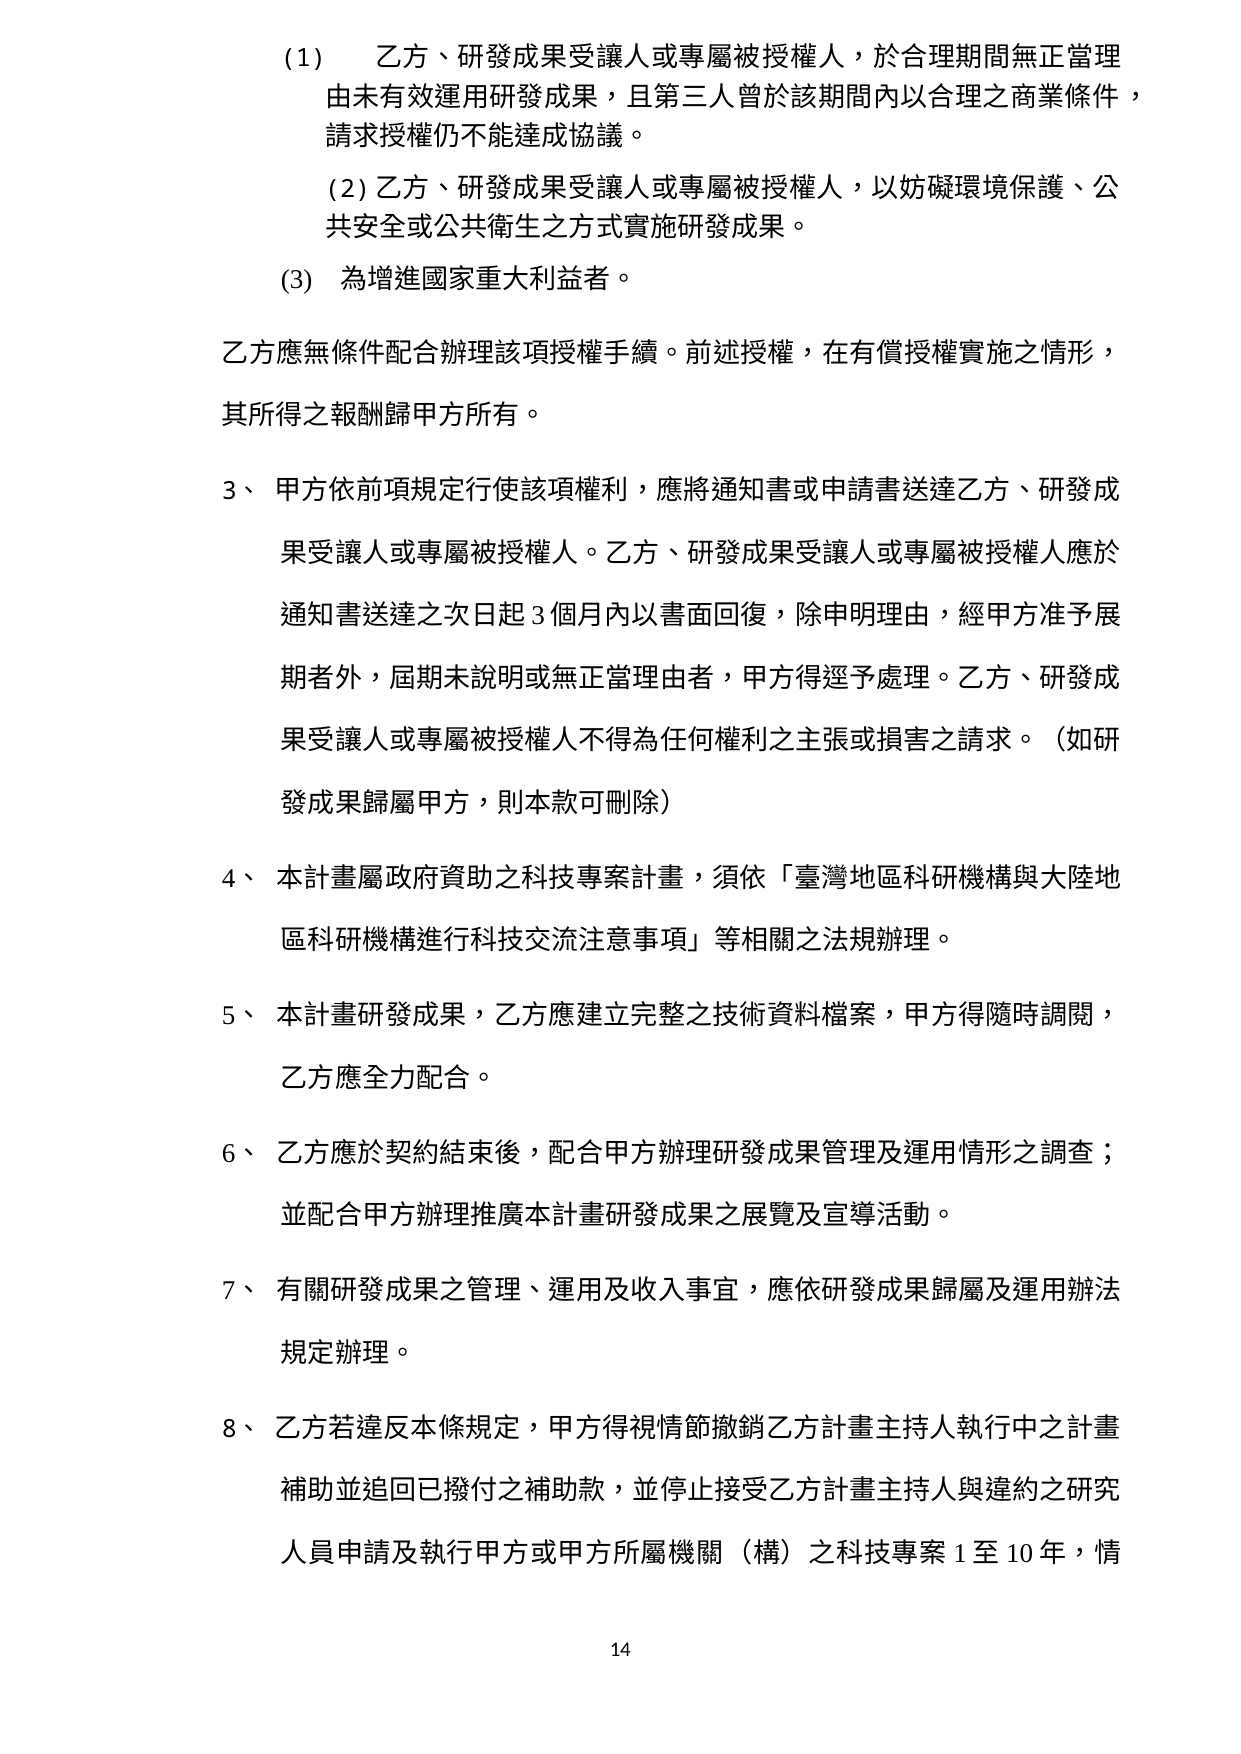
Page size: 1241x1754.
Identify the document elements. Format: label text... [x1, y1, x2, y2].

text 乙方應無條件配合辦理該項授權手續。前述授權，在有償授權實施之情形，其所得之報酬歸甲方所有。 [221, 308, 1122, 433]
list 為增進國家重大利益者。 [281, 257, 1122, 296]
list 乙方、研發成果受讓人或專屬被授權人，於合理期間無正當理由未有效運用研發成果，且第三人曾於該期間內以合理之商業條件，請求授權仍不能達成協議。 [281, 35, 1122, 153]
list 本計畫研發成果，乙方應建立完整之技術資料檔案，甲方得隨時調閱，乙方應全力配合。 [222, 971, 1122, 1096]
list 本計畫屬政府資助之科技專案計畫，須依「臺灣地區科研機構與大陸地區科研機構進行科技交流注意事項」等相關之法規辦理。 [222, 833, 1122, 958]
list 乙方應於契約結束後，配合甲方辦理研發成果管理及運用情形之調查；並配合甲方辦理推廣本計畫研發成果之展覽及宣導活動。 [222, 1108, 1122, 1233]
list 甲方依前項規定行使該項權利，應將通知書或申請書送達乙方、研發成果受讓人或專屬被授權人。乙方、研發成果受讓人或專屬被授權人應於通知書送達之次日起3個月內以書面回復，除申明理由，經甲方准予展期者外，屆期未說明或無正當理由者，甲方得逕予處理。乙方、研發成果受讓人或專屬被授權人不得為任何權利之主張或損害之請求。（如研發成果歸屬甲方，則本款可刪除） [222, 446, 1122, 821]
list 乙方、研發成果受讓人或專屬被授權人，以妨礙環境保護、公共安全或公共衛生之方式實施研發成果。 [325, 166, 1122, 244]
list 乙方若違反本條規定，甲方得視情節撤銷乙方計畫主持人執行中之計畫補助並追回已撥付之補助款，並停止接受乙方計畫主持人與違約之研究人員申請及執行甲方或甲方所屬機關（構）之科技專案1至10年，情 [222, 1383, 1122, 1571]
list 有關研發成果之管理、運用及收入事宜，應依研發成果歸屬及運用辦法規定辦理。 [222, 1246, 1122, 1371]
